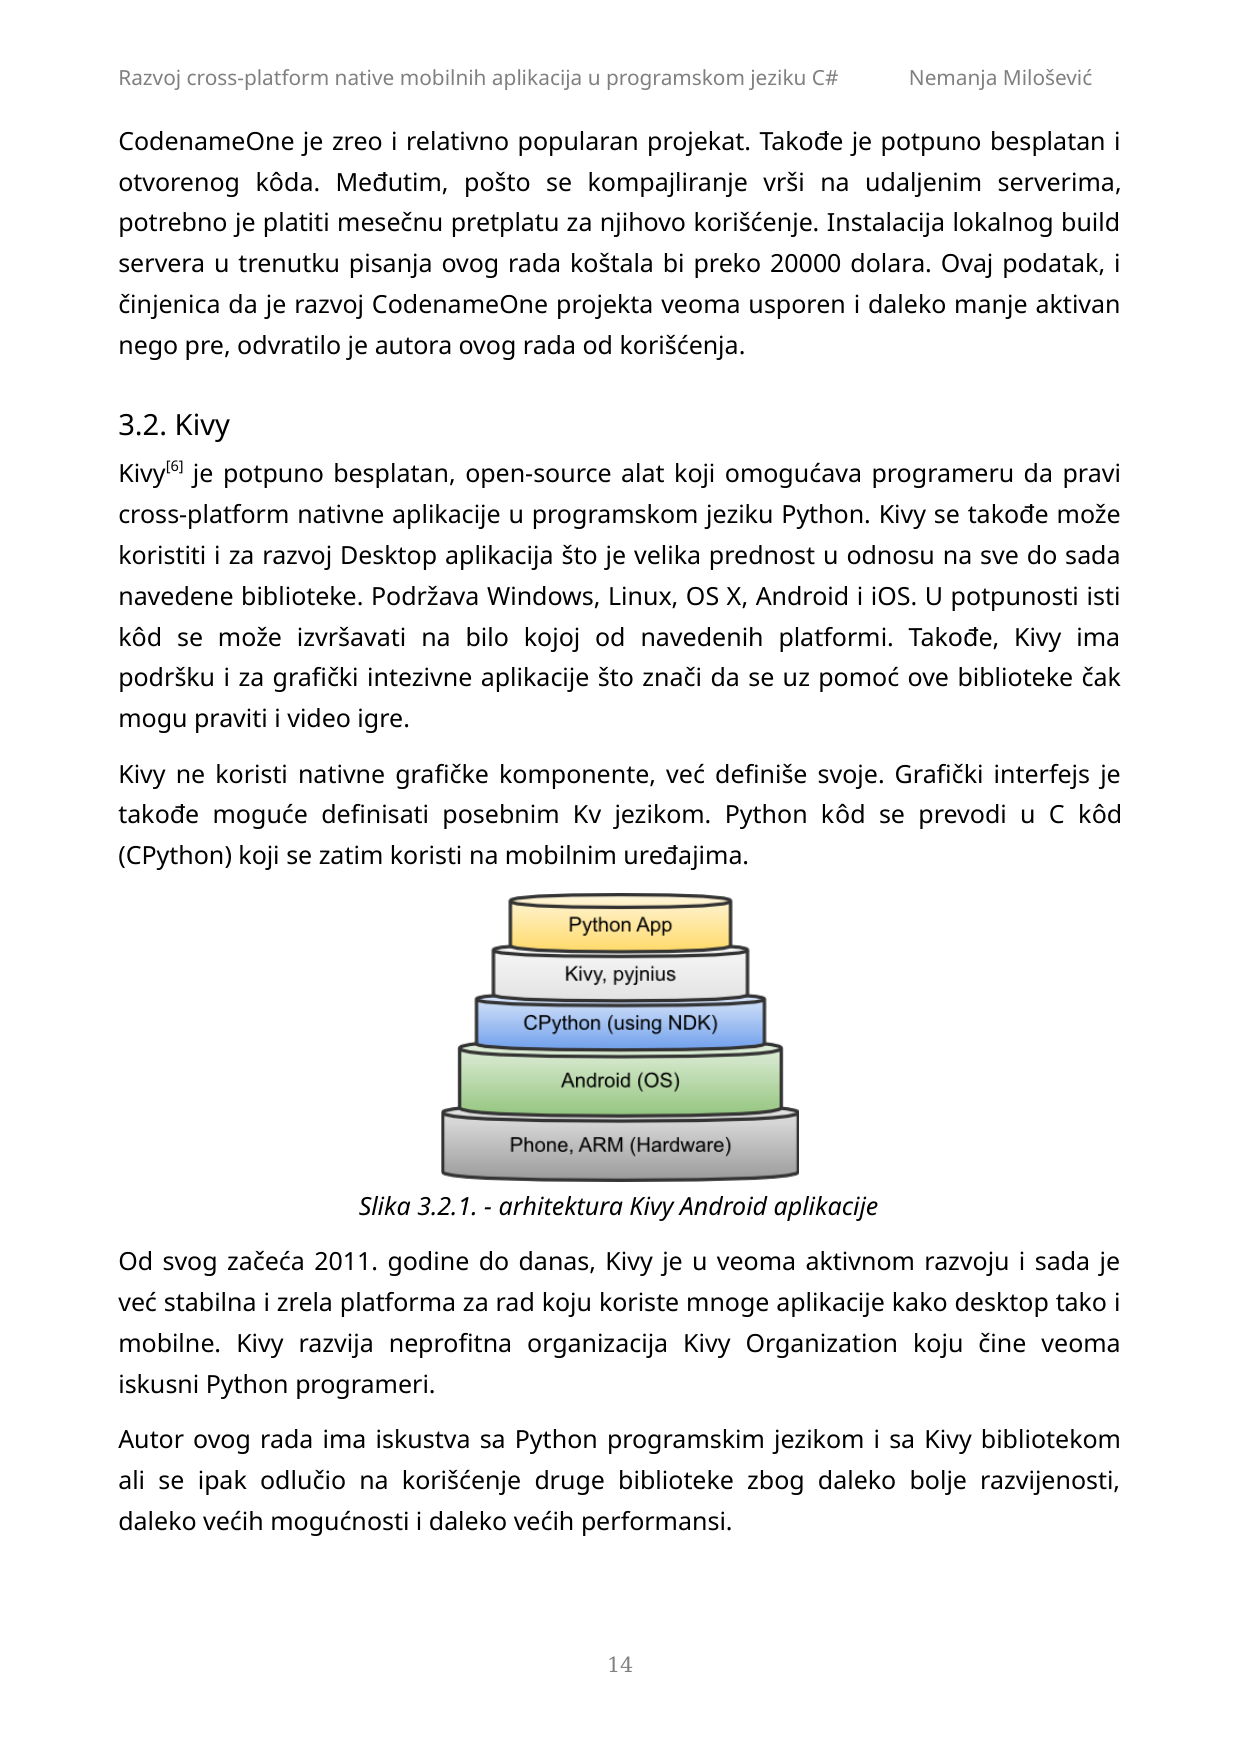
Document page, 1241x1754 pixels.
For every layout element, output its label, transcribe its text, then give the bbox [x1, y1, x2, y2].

subtitle 3.2. Kivy [118, 404, 1122, 443]
text Kivy ne koristi nativne grafičke komponente, već definiše svoje. Grafički interfejs je takođe moguće definisati posebnim Kv jezikom. Python kôd se prevodi u C kôd (CPython) koji se zatim koristi na mobilnim uređajima. [118, 756, 1122, 872]
text Od svog začeća 2011. godine do danas, Kivy je u veoma aktivnom razvoju i sada je već stabilna i zrela platforma za rad koju koriste mnoge aplikacije kako desktop tako i mobilne. Kivy razvija neprofitna organizacija Kivy Organization koju čine veoma iskusni Python programeri. [118, 1244, 1122, 1401]
text Slika 3.2.1. - arhitektura Kivy Android aplikacije [118, 1182, 1122, 1223]
text Autor ovog rada ima iskustva sa Python programskim jezikom i sa Kivy bibliotekom ali se ipak odlučio na korišćenje druge biblioteke zbog daleko bolje razvijenosti, daleko većih mogućnosti i daleko većih performansi. [118, 1422, 1122, 1538]
picture [441, 893, 799, 1182]
text CodenameOne je zreo i relativno popularan projekat. Takođe je potpuno besplatan i otvorenog kôda. Međutim, pošto se kompajliranje vrši na udaljenim serverima, potrebno je platiti mesečnu pretplatu za njihovo korišćenje. Instalacija lokalnog build servera u trenutku pisanja ovog rada koštala bi preko 20000 dolara. Ovaj podatak, i činjenica da je razvoj CodenameOne projekta veoma usporen i daleko manje aktivan nego pre, odvratilo je autora ovog rada od korišćenja. [118, 123, 1122, 362]
text Kivy[6] je potpuno besplatan, open-source alat koji omogućava programeru da pravi cross-platform nativne aplikacije u programskom jeziku Python. Kivy se takođe može koristiti i za razvoj Desktop aplikacija što je velika prednost u odnosu na sve do sada navedene biblioteke. Podržava Windows, Linux, OS X, Android i iOS. U potpunosti isti kôd se može izvršavati na bilo kojoj od navedenih platformi. Takođe, Kivy ima podršku i za grafički intezivne aplikacije što znači da se uz pomoć ove biblioteke čak mogu praviti i video igre. [118, 456, 1122, 735]
